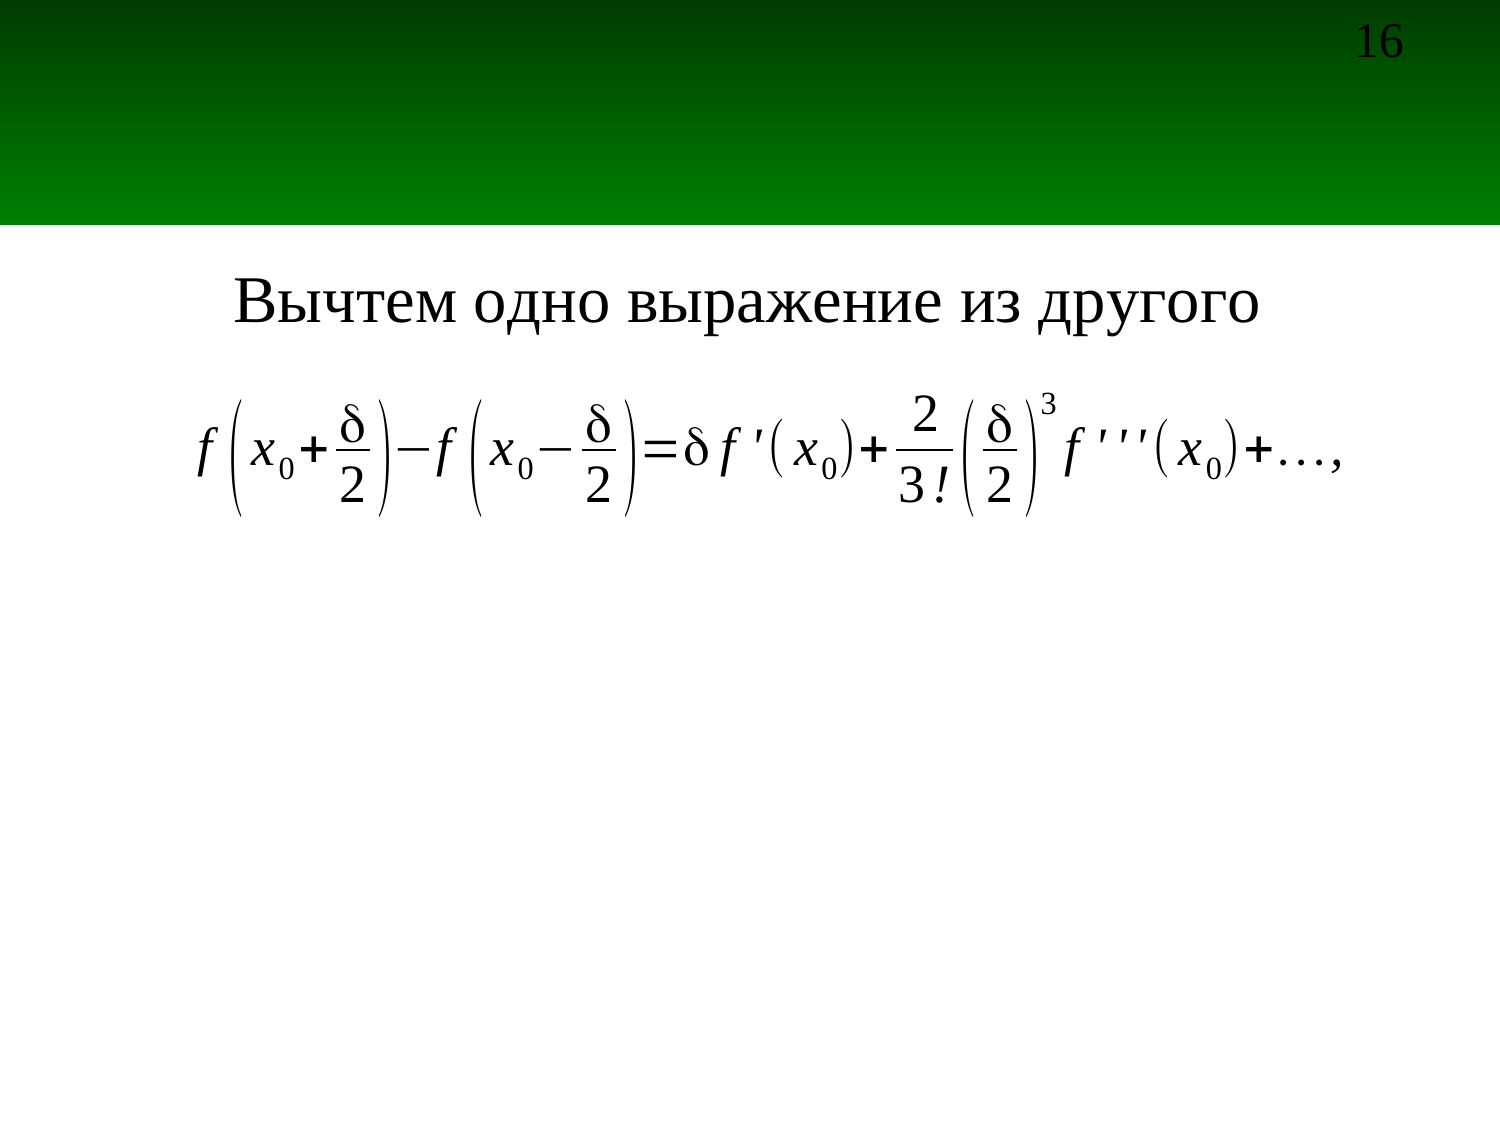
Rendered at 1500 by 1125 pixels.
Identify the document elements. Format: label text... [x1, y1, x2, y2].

text_box Вычтем одно выражение из другого [218, 248, 1270, 343]
chart [183, 384, 1359, 520]
